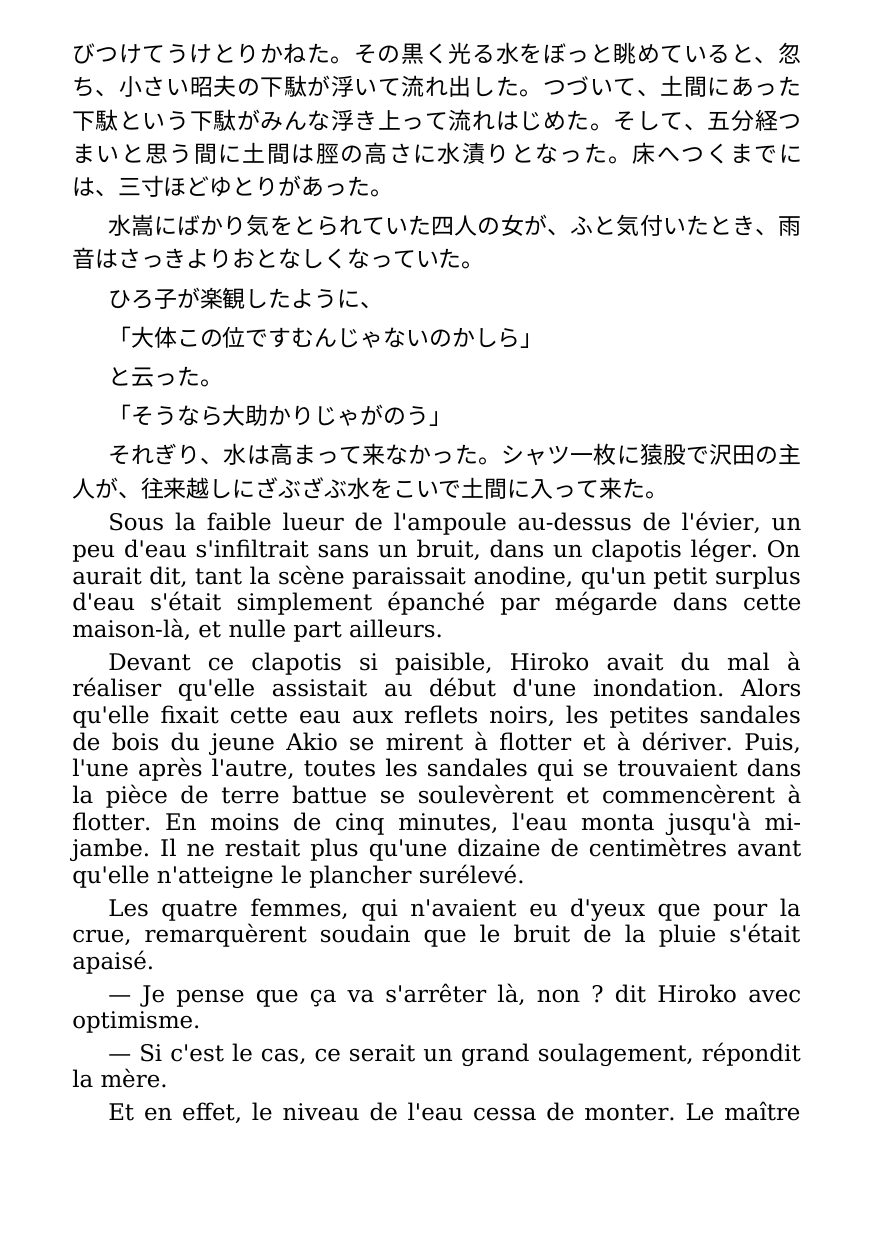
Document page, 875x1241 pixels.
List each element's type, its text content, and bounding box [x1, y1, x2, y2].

text — Je pense que ça va s'arrêter là, non ? dit Hiroko avec optimisme. [72, 981, 802, 1034]
text Les quatre femmes, qui n'avaient eu d'yeux que pour la crue, remarquèrent soudain que le bruit de la pluie s'était apaisé. [72, 895, 802, 975]
text びつけてうけとりかねた。その黒く光る水をぼっと眺めていると、忽ち、小さい昭夫の下駄が浮いて流れ出した。つづいて、土間にあった下駄という下駄がみんな浮き上って流れはじめた。そして、五分経つまいと思う間に土間は脛の高さに水漬りとなった。床へつくまでには、三寸ほどゆとりがあった。 [72, 36, 802, 202]
text — Si c'est le cas, ce serait un grand soulagement, répondit la mère. [72, 1040, 802, 1093]
text 「大体この位ですむんじゃないのかしら」 [72, 320, 802, 353]
text それぎり、水は高まって来なかった。シャツ一枚に猿股で沢田の主人が、往来越しにざぶざぶ水をこいで土間に入って来た。 [72, 437, 802, 504]
text Sous la faible lueur de l'ampoule au-dessus de l'évier, un peu d'eau s'infiltrait sans un bruit, dans un clapotis léger. On aurait dit, tant la scène paraissait anodine, qu'un petit surplus d'eau s'était simplement épanché par mégarde dans cette maison-là, et nulle part ailleurs. [72, 509, 802, 643]
text Devant ce clapotis si paisible, Hiroko avait du mal à réaliser qu'elle assistait au début d'une inondation. Alors qu'elle fixait cette eau aux reflets noirs, les petites sandales de bois du jeune Akio se mirent à flotter et à dériver. Puis, l'une après l'autre, toutes les sandales qui se trouvaient dans la pièce de terre battue se soulevèrent et commencèrent à flotter. En moins de cinq minutes, l'eau monta jusqu'à mi-jambe. Il ne restait plus qu'une dizaine de centimètres avant qu'elle n'atteigne le plancher surélevé. [72, 649, 802, 889]
text 「そうなら大助かりじゃがのう」 [72, 398, 802, 431]
text 水嵩にばかり気をとられていた四人の女が、ふと気付いたとき、雨音はさっきよりおとなしくなっていた。 [72, 208, 802, 274]
text Et en effet, le niveau de l'eau cessa de monter. Le maître [72, 1099, 802, 1126]
text と云った。 [72, 359, 802, 392]
text ひろ子が楽観したように、 [72, 281, 802, 314]
